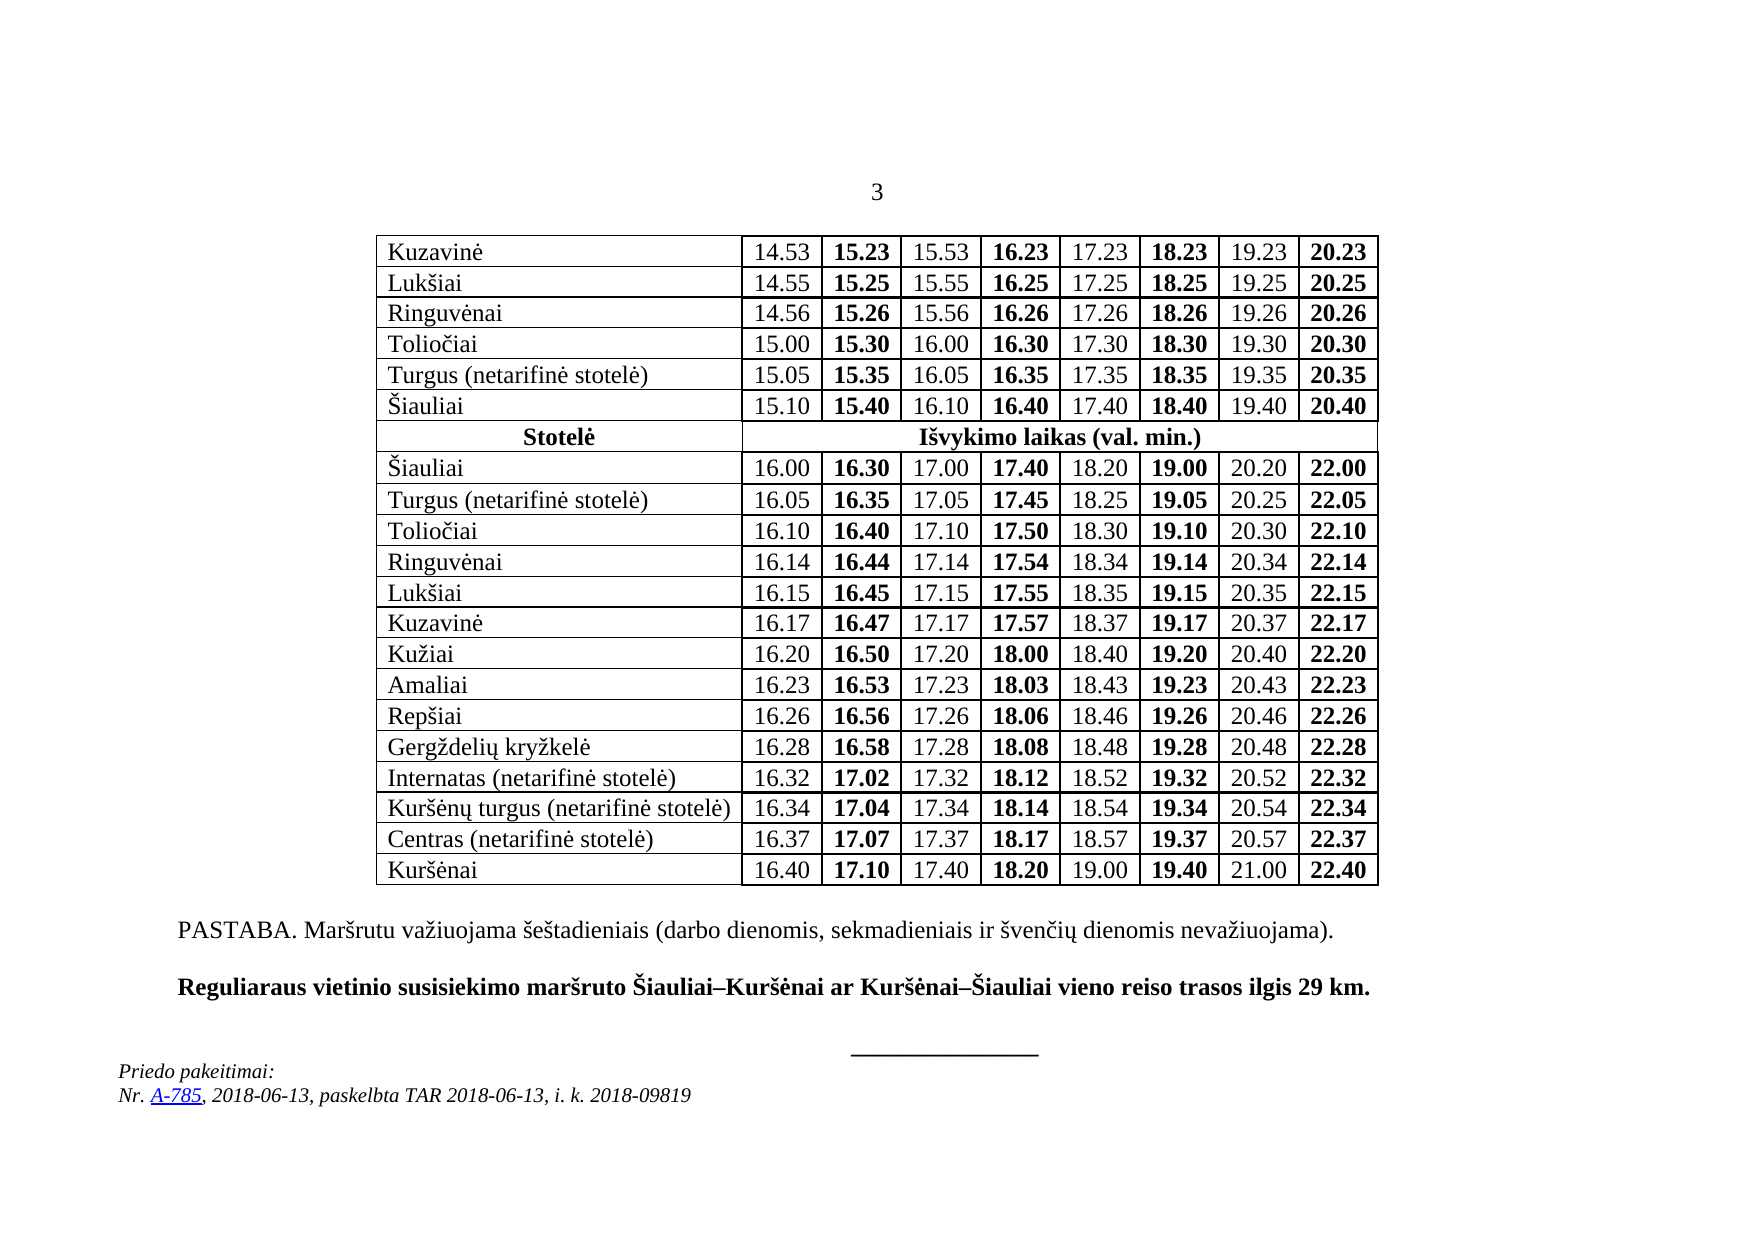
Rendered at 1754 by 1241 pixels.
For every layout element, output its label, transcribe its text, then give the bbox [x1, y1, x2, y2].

table_cell 20.30 [1220, 516, 1298, 545]
table_cell Kuzavinė [377, 236, 741, 266]
table_cell 18.48 [1061, 732, 1139, 761]
table_cell 22.00 [1300, 453, 1377, 483]
table_cell 19.23 [1220, 237, 1298, 266]
table_cell 19.15 [1141, 578, 1218, 606]
table_cell 16.50 [823, 639, 900, 668]
table_cell 16.56 [823, 701, 900, 730]
table_cell 16.37 [743, 824, 821, 853]
table_cell 16.17 [743, 609, 821, 637]
table_cell Kuršėnų turgus (netarifinė stotelė) [377, 793, 741, 822]
table_cell 20.30 [1300, 329, 1377, 358]
table_cell 18.00 [982, 639, 1059, 668]
table_cell 20.20 [1220, 453, 1298, 483]
table_cell 18.26 [1141, 299, 1218, 327]
table_cell 19.32 [1141, 763, 1218, 791]
table_cell 17.07 [823, 824, 900, 853]
table_cell 16.40 [982, 391, 1059, 420]
table_cell 19.05 [1141, 485, 1218, 514]
table_cell 19.40 [1141, 855, 1218, 884]
table_cell 17.28 [902, 732, 980, 761]
table_cell 16.40 [823, 516, 900, 545]
table_cell 16.26 [743, 701, 821, 730]
table_cell 18.20 [1061, 453, 1139, 483]
table_cell Išvykimo laikas (val. min.) [743, 422, 1377, 451]
table_cell 17.15 [902, 578, 980, 606]
table_cell 20.25 [1300, 268, 1377, 296]
table_cell 22.23 [1300, 670, 1377, 699]
table_cell 19.26 [1220, 299, 1298, 327]
text PASTABA. Maršrutu važiuojama šeštadieniais (darbo dienomis, sekmadieniais ir švenčių dienomis nevažiuojama). [118, 915, 1636, 943]
table_cell 19.34 [1141, 794, 1218, 822]
table_cell 20.35 [1220, 578, 1298, 606]
table_cell 20.26 [1300, 299, 1377, 327]
table_cell 19.37 [1141, 824, 1218, 853]
table_cell 22.26 [1300, 701, 1377, 730]
table_cell 18.40 [1141, 391, 1218, 420]
table_cell 18.57 [1061, 824, 1139, 853]
table_cell 19.35 [1220, 360, 1298, 389]
table_cell 17.35 [1061, 360, 1139, 389]
table_cell 21.00 [1220, 855, 1298, 884]
table_cell 20.43 [1220, 670, 1298, 699]
table_cell 20.40 [1220, 639, 1298, 668]
table_cell 15.56 [902, 299, 980, 327]
table_cell 17.45 [982, 485, 1059, 514]
table_cell Stotelė [377, 421, 742, 451]
table_cell Gergždelių kryžkelė [377, 731, 741, 761]
table_cell Centras (netarifinė stotelė) [377, 823, 741, 853]
table_cell 15.25 [823, 268, 900, 296]
table_cell 20.25 [1220, 485, 1298, 514]
table_cell 16.15 [743, 578, 821, 606]
table_cell Toliočiai [377, 328, 741, 358]
table_cell 19.30 [1220, 329, 1298, 358]
table_cell 18.52 [1061, 763, 1139, 791]
table_cell 18.08 [982, 732, 1059, 761]
table_cell 18.35 [1061, 578, 1139, 606]
table_cell 20.54 [1220, 794, 1298, 822]
table_cell 16.26 [982, 299, 1059, 327]
table_cell Toliočiai [377, 515, 741, 545]
table_cell 20.46 [1220, 701, 1298, 730]
table_cell Kuršėnai [377, 854, 741, 884]
table_cell 20.34 [1220, 547, 1298, 576]
table_cell 17.05 [902, 485, 980, 514]
table_cell 18.37 [1061, 609, 1139, 637]
table_cell Internatas (netarifinė stotelė) [377, 762, 741, 791]
table_cell 17.57 [982, 609, 1059, 637]
table_cell 18.30 [1061, 516, 1139, 545]
table_cell 17.17 [902, 609, 980, 637]
table_cell 16.05 [743, 485, 821, 514]
table_cell Turgus (netarifinė stotelė) [377, 359, 741, 389]
text Reguliaraus vietinio susisiekimo maršruto Šiauliai–Kuršėnai ar Kuršėnai–Šiauliai vieno reiso trasos ilgis 29 km. [118, 972, 1636, 1001]
table_cell Kuzavinė [377, 608, 741, 637]
table_cell 16.00 [743, 453, 821, 483]
table_cell 17.32 [902, 763, 980, 791]
table_cell 22.15 [1300, 578, 1377, 606]
table_cell 16.00 [902, 329, 980, 358]
table_cell 19.20 [1141, 639, 1218, 668]
table_cell Šiauliai [377, 390, 741, 420]
table_cell Ringuvėnai [377, 298, 741, 327]
table_cell 17.54 [982, 547, 1059, 576]
table_cell 17.26 [902, 701, 980, 730]
table_cell 15.40 [823, 391, 900, 420]
table_cell 16.25 [982, 268, 1059, 296]
table_cell 18.25 [1061, 485, 1139, 514]
table_cell 14.53 [743, 237, 821, 266]
table_cell 22.14 [1300, 547, 1377, 576]
table_cell 14.55 [743, 268, 821, 296]
table_cell 18.46 [1061, 701, 1139, 730]
table_cell Lukšiai [377, 577, 741, 606]
table_cell 16.47 [823, 609, 900, 637]
table_cell 18.14 [982, 794, 1059, 822]
text _______________ [118, 1030, 1636, 1058]
table_cell 22.20 [1300, 639, 1377, 668]
table_cell 17.26 [1061, 299, 1139, 327]
table_cell 22.17 [1300, 609, 1377, 637]
table_cell 16.35 [982, 360, 1059, 389]
table_cell 19.00 [1141, 453, 1218, 483]
table_cell 16.40 [743, 855, 821, 884]
text Nr. A-785, 2018-06-13, paskelbta TAR 2018-06-13, i. k. 2018-09819 [118, 1083, 1636, 1107]
table_cell 15.10 [743, 391, 821, 420]
table_cell 20.40 [1300, 391, 1377, 420]
table_cell Turgus (netarifinė stotelė) [377, 484, 741, 514]
table_cell 16.28 [743, 732, 821, 761]
table_cell Lukšiai [377, 267, 741, 296]
table_cell 16.14 [743, 547, 821, 576]
table_cell 18.20 [982, 855, 1059, 884]
table_cell 18.43 [1061, 670, 1139, 699]
table_cell 20.35 [1300, 360, 1377, 389]
table_cell 15.53 [902, 237, 980, 266]
table_cell 17.10 [823, 855, 900, 884]
table_cell 22.05 [1300, 485, 1377, 514]
table_cell Amaliai [377, 669, 741, 699]
table_cell 15.35 [823, 360, 900, 389]
table_cell 19.17 [1141, 609, 1218, 637]
table_cell Repšiai [377, 700, 741, 730]
table_cell 15.26 [823, 299, 900, 327]
table_cell 17.40 [982, 453, 1059, 483]
table_cell 17.20 [902, 639, 980, 668]
table_cell 20.23 [1300, 237, 1377, 266]
table_cell 15.55 [902, 268, 980, 296]
table_cell 17.55 [982, 578, 1059, 606]
table_cell 16.32 [743, 763, 821, 791]
table_cell 16.53 [823, 670, 900, 699]
table_cell 19.14 [1141, 547, 1218, 576]
table_cell 19.23 [1141, 670, 1218, 699]
table_cell 19.28 [1141, 732, 1218, 761]
table_cell 16.45 [823, 578, 900, 606]
table_cell 22.34 [1300, 794, 1377, 822]
table_cell 18.03 [982, 670, 1059, 699]
table_cell 16.20 [743, 639, 821, 668]
table_cell 22.28 [1300, 732, 1377, 761]
table_cell 16.58 [823, 732, 900, 761]
table_cell 17.37 [902, 824, 980, 853]
table_cell 16.34 [743, 794, 821, 822]
table_cell 16.23 [982, 237, 1059, 266]
table_cell 18.17 [982, 824, 1059, 853]
table_cell 18.12 [982, 763, 1059, 791]
table_cell 17.14 [902, 547, 980, 576]
table_cell 17.02 [823, 763, 900, 791]
table_cell 20.52 [1220, 763, 1298, 791]
table_cell 18.54 [1061, 794, 1139, 822]
text Priedo pakeitimai: [118, 1058, 1636, 1083]
table_cell 17.34 [902, 794, 980, 822]
table_cell 14.56 [743, 299, 821, 327]
table_cell 17.50 [982, 516, 1059, 545]
table_cell 19.25 [1220, 268, 1298, 296]
table_cell 22.40 [1300, 855, 1377, 884]
table_cell 15.23 [823, 237, 900, 266]
table_cell 18.23 [1141, 237, 1218, 266]
table_cell 18.34 [1061, 547, 1139, 576]
table_cell 16.05 [902, 360, 980, 389]
table_cell 18.06 [982, 701, 1059, 730]
table_cell 16.23 [743, 670, 821, 699]
table_cell 15.05 [743, 360, 821, 389]
table_cell 22.10 [1300, 516, 1377, 545]
table_cell 20.37 [1220, 609, 1298, 637]
table_cell 17.25 [1061, 268, 1139, 296]
table_cell 16.44 [823, 547, 900, 576]
table_cell 16.10 [743, 516, 821, 545]
table_cell 18.40 [1061, 639, 1139, 668]
table_cell 16.30 [823, 453, 900, 483]
table_cell 16.10 [902, 391, 980, 420]
table_cell 17.30 [1061, 329, 1139, 358]
table_cell 22.37 [1300, 824, 1377, 853]
table_cell 20.48 [1220, 732, 1298, 761]
table_cell 17.23 [902, 670, 980, 699]
table_cell 22.32 [1300, 763, 1377, 791]
table_cell 16.30 [982, 329, 1059, 358]
table_cell Kužiai [377, 638, 741, 668]
table_cell 19.40 [1220, 391, 1298, 420]
table_cell 18.25 [1141, 268, 1218, 296]
table_cell 17.40 [1061, 391, 1139, 420]
table_cell Šiauliai [377, 452, 741, 483]
table_cell 18.35 [1141, 360, 1218, 389]
table_cell 17.10 [902, 516, 980, 545]
table_cell 17.00 [902, 453, 980, 483]
table_cell 19.10 [1141, 516, 1218, 545]
table_cell 17.40 [902, 855, 980, 884]
table_cell 19.00 [1061, 855, 1139, 884]
table_cell 15.30 [823, 329, 900, 358]
table_cell Ringuvėnai [377, 546, 741, 576]
table_cell 15.00 [743, 329, 821, 358]
table_cell 20.57 [1220, 824, 1298, 853]
table_cell 16.35 [823, 485, 900, 514]
table_cell 17.23 [1061, 237, 1139, 266]
table_cell 19.26 [1141, 701, 1218, 730]
table_cell 18.30 [1141, 329, 1218, 358]
table_cell 17.04 [823, 794, 900, 822]
